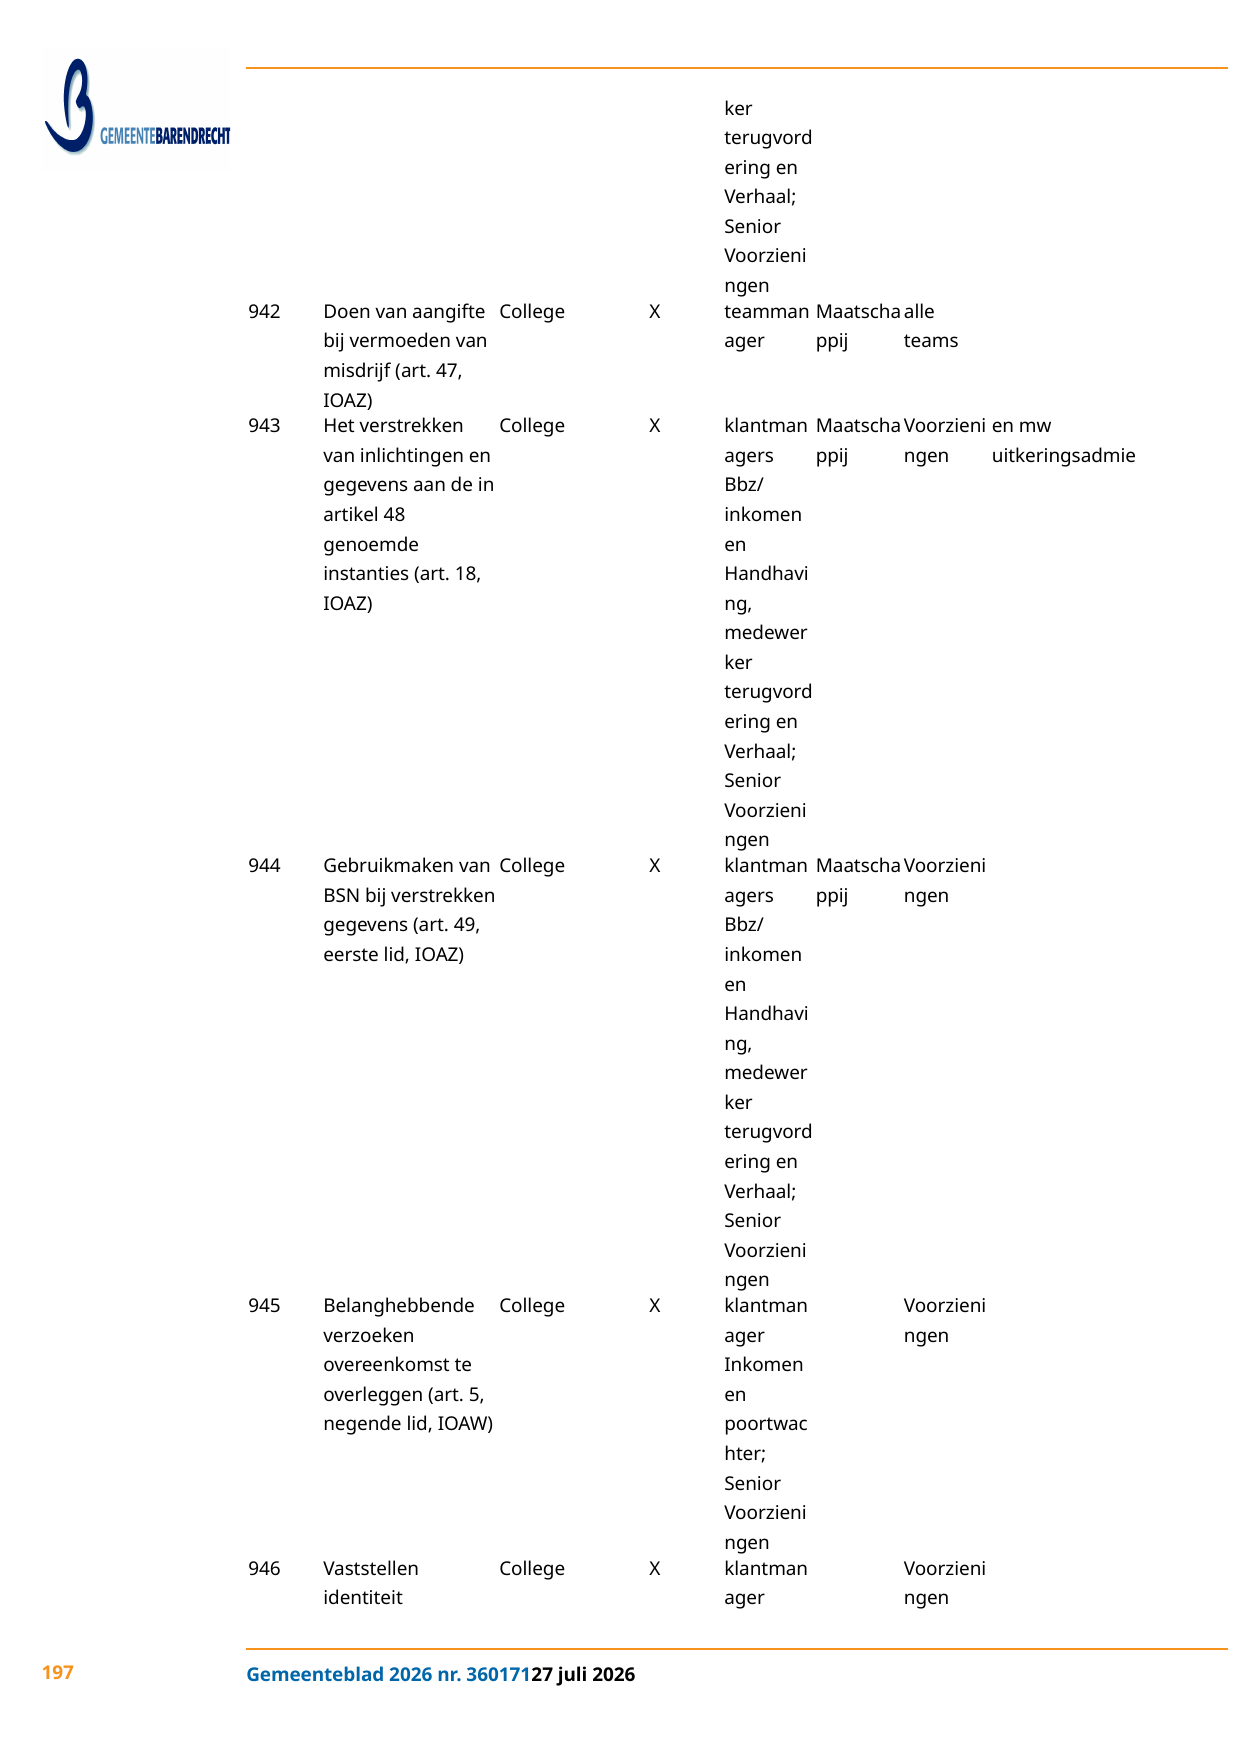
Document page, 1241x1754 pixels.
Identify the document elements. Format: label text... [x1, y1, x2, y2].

table_cell [248, 95, 323, 298]
table_cell Het verstrekken van inlichtingen en gegevens aan de in artikel 48 genoemde instanties (art. 18, IOAZ) [323, 413, 499, 852]
table_cell X [649, 1292, 724, 1555]
table_cell Voorzieningen [904, 1555, 992, 1610]
table_cell [904, 95, 992, 298]
table_cell klantmanager Inkomen en poortwachter; Senior Voorzieningen [724, 1292, 816, 1555]
table_cell [574, 1555, 649, 1610]
table_cell 944 [248, 853, 323, 1292]
table_cell [816, 1292, 904, 1555]
table_cell College [499, 1555, 574, 1610]
table_cell [574, 1292, 649, 1555]
table_cell klantmanagers Bbz/ inkomen en Handhaving, medewerker terugvordering en Verhaal; Senior Voorzieningen [724, 413, 816, 852]
table_cell Maatschappij [816, 413, 904, 852]
table_cell [816, 1555, 904, 1610]
table_cell 945 [248, 1292, 323, 1555]
table_cell College [499, 853, 574, 1292]
table_cell Vaststellen identiteit [323, 1555, 499, 1610]
table_cell X [649, 413, 724, 852]
table_cell Doen van aangifte bij vermoeden van misdrijf (art. 47, IOAZ) [323, 298, 499, 412]
table_cell X [649, 298, 724, 412]
table_cell X [649, 1555, 724, 1610]
table_cell [574, 413, 649, 852]
table_cell [323, 95, 499, 298]
table_cell Voorzieningen [904, 413, 992, 852]
table_cell [574, 853, 649, 1292]
table_cell ker terugvordering en Verhaal; Senior Voorzieningen [724, 95, 816, 298]
table_cell College [499, 413, 574, 852]
table_cell [574, 298, 649, 412]
table_cell [499, 95, 574, 298]
table_cell X [649, 853, 724, 1292]
table_cell klantmanager [724, 1555, 816, 1610]
table_cell alle teams [904, 298, 992, 412]
picture [41, 47, 231, 172]
table_cell [816, 95, 904, 298]
table_cell [992, 853, 1152, 1292]
table_cell Maatschappij [816, 853, 904, 1292]
table_cell College [499, 1292, 574, 1555]
table_cell 943 [248, 413, 323, 852]
table_cell Belanghebbende verzoeken overeenkomst te overleggen (art. 5, negende lid, IOAW) [323, 1292, 499, 1555]
table_cell [992, 95, 1152, 298]
table_cell klantmanagers Bbz/ inkomen en Handhaving, medewerker terugvordering en Verhaal; Senior Voorzieningen [724, 853, 816, 1292]
table_cell [992, 298, 1152, 412]
table_cell Maatschappij [816, 298, 904, 412]
table_cell Voorzieningen [904, 1292, 992, 1555]
table_cell Gebruikmaken van BSN bij verstrekken gegevens (art. 49, eerste lid, IOAZ) [323, 853, 499, 1292]
table_cell teammanager [724, 298, 816, 412]
table_cell 946 [248, 1555, 323, 1610]
table_cell en mw uitkeringsadmie [992, 413, 1152, 852]
table_cell 942 [248, 298, 323, 412]
table_cell [574, 95, 649, 298]
table_cell College [499, 298, 574, 412]
table_cell [992, 1292, 1152, 1555]
table_cell [649, 95, 724, 298]
table_cell [992, 1555, 1152, 1610]
table_cell Voorzieningen [904, 853, 992, 1292]
